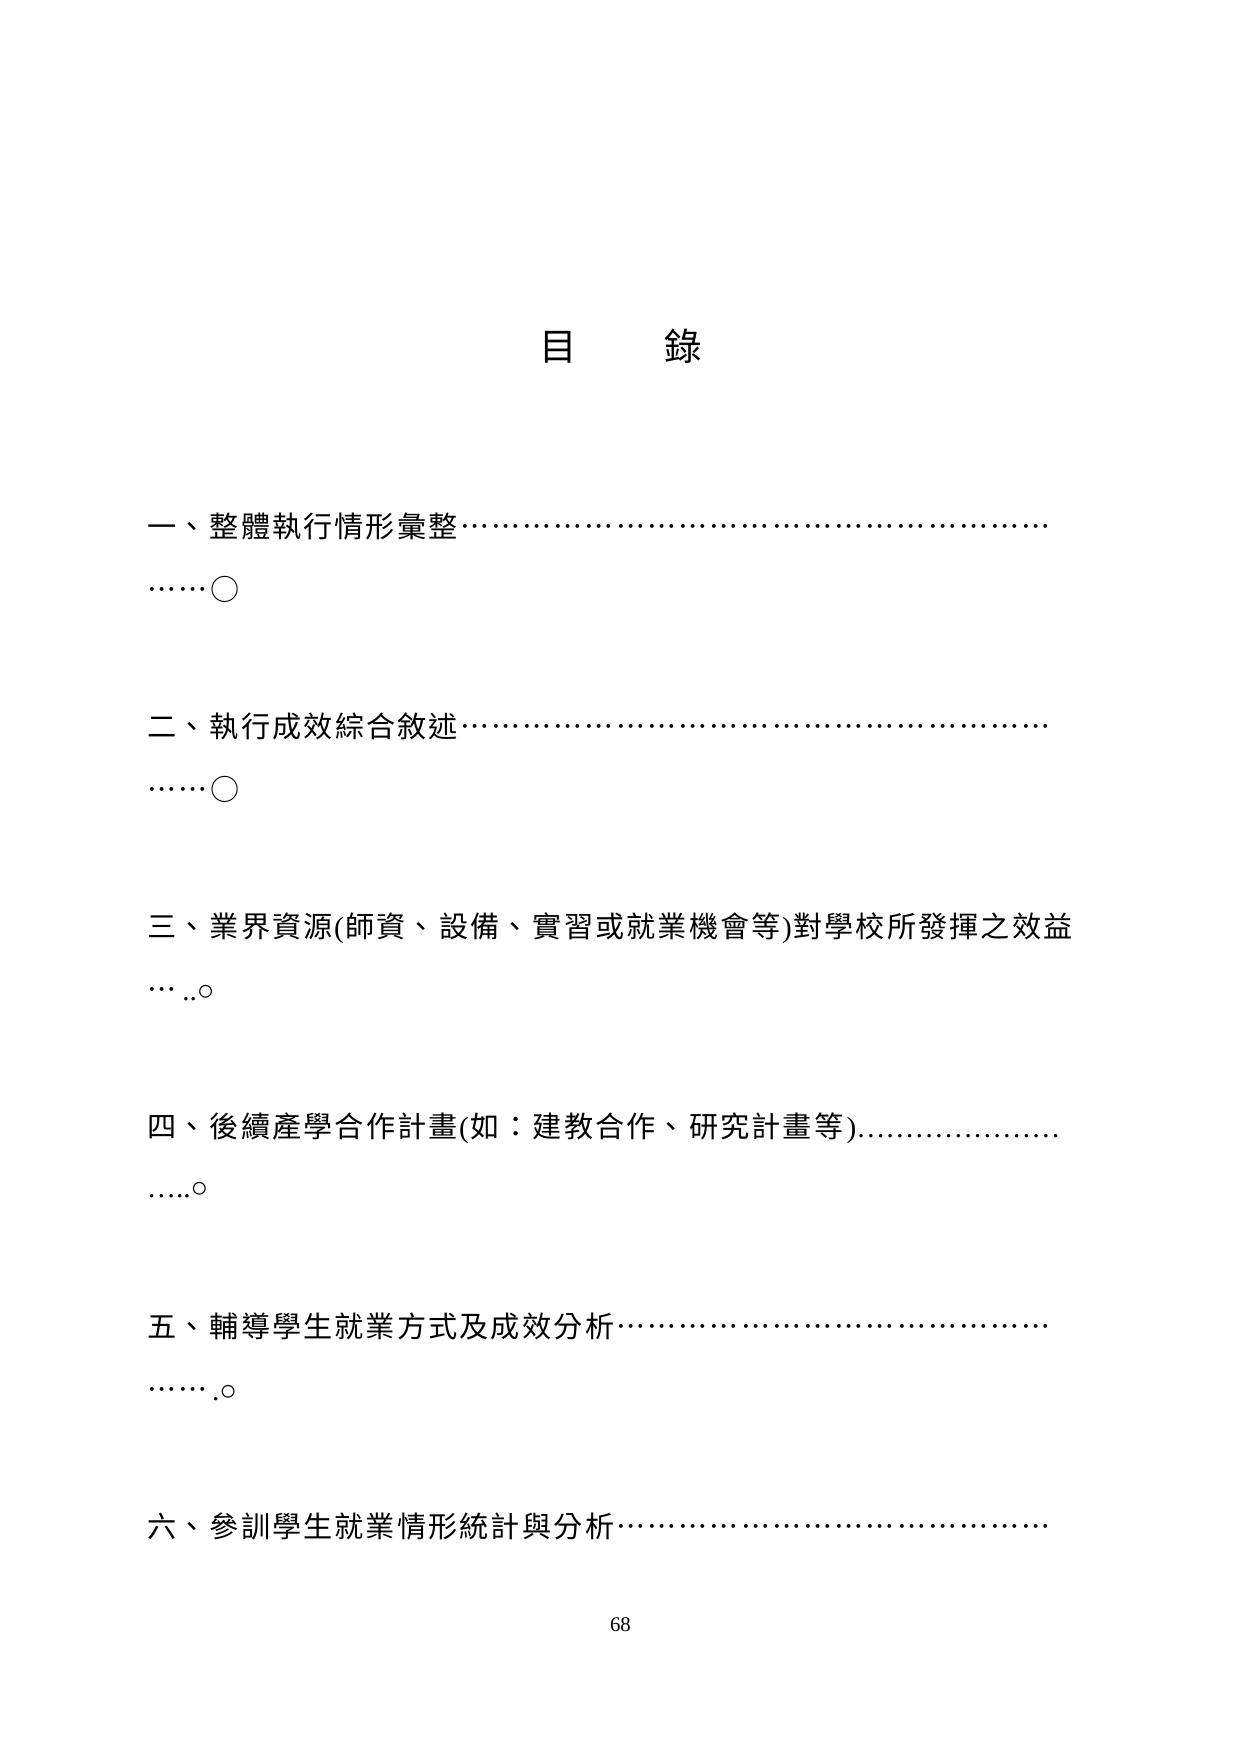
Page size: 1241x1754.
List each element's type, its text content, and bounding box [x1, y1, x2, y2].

text 五、輔導學生就業方式及成效分析………………………………………….○ [146, 1283, 1081, 1408]
text 三、業界資源(師資、設備、實習或就業機會等)對學校所發揮之效益…..○ [146, 883, 1081, 1008]
text 一、整體執行情形彙整………………………………………………………○ [146, 483, 1081, 608]
text 目 錄 [146, 302, 1094, 364]
text 六、參訓學生就業情形統計與分析…………………………………… [146, 1483, 1081, 1546]
text 四、後續產學合作計畫(如：建教合作、研究計畫等)……………………..○ [146, 1083, 1081, 1208]
text 二、執行成效綜合敘述………………………………………………………○ [146, 683, 1081, 808]
